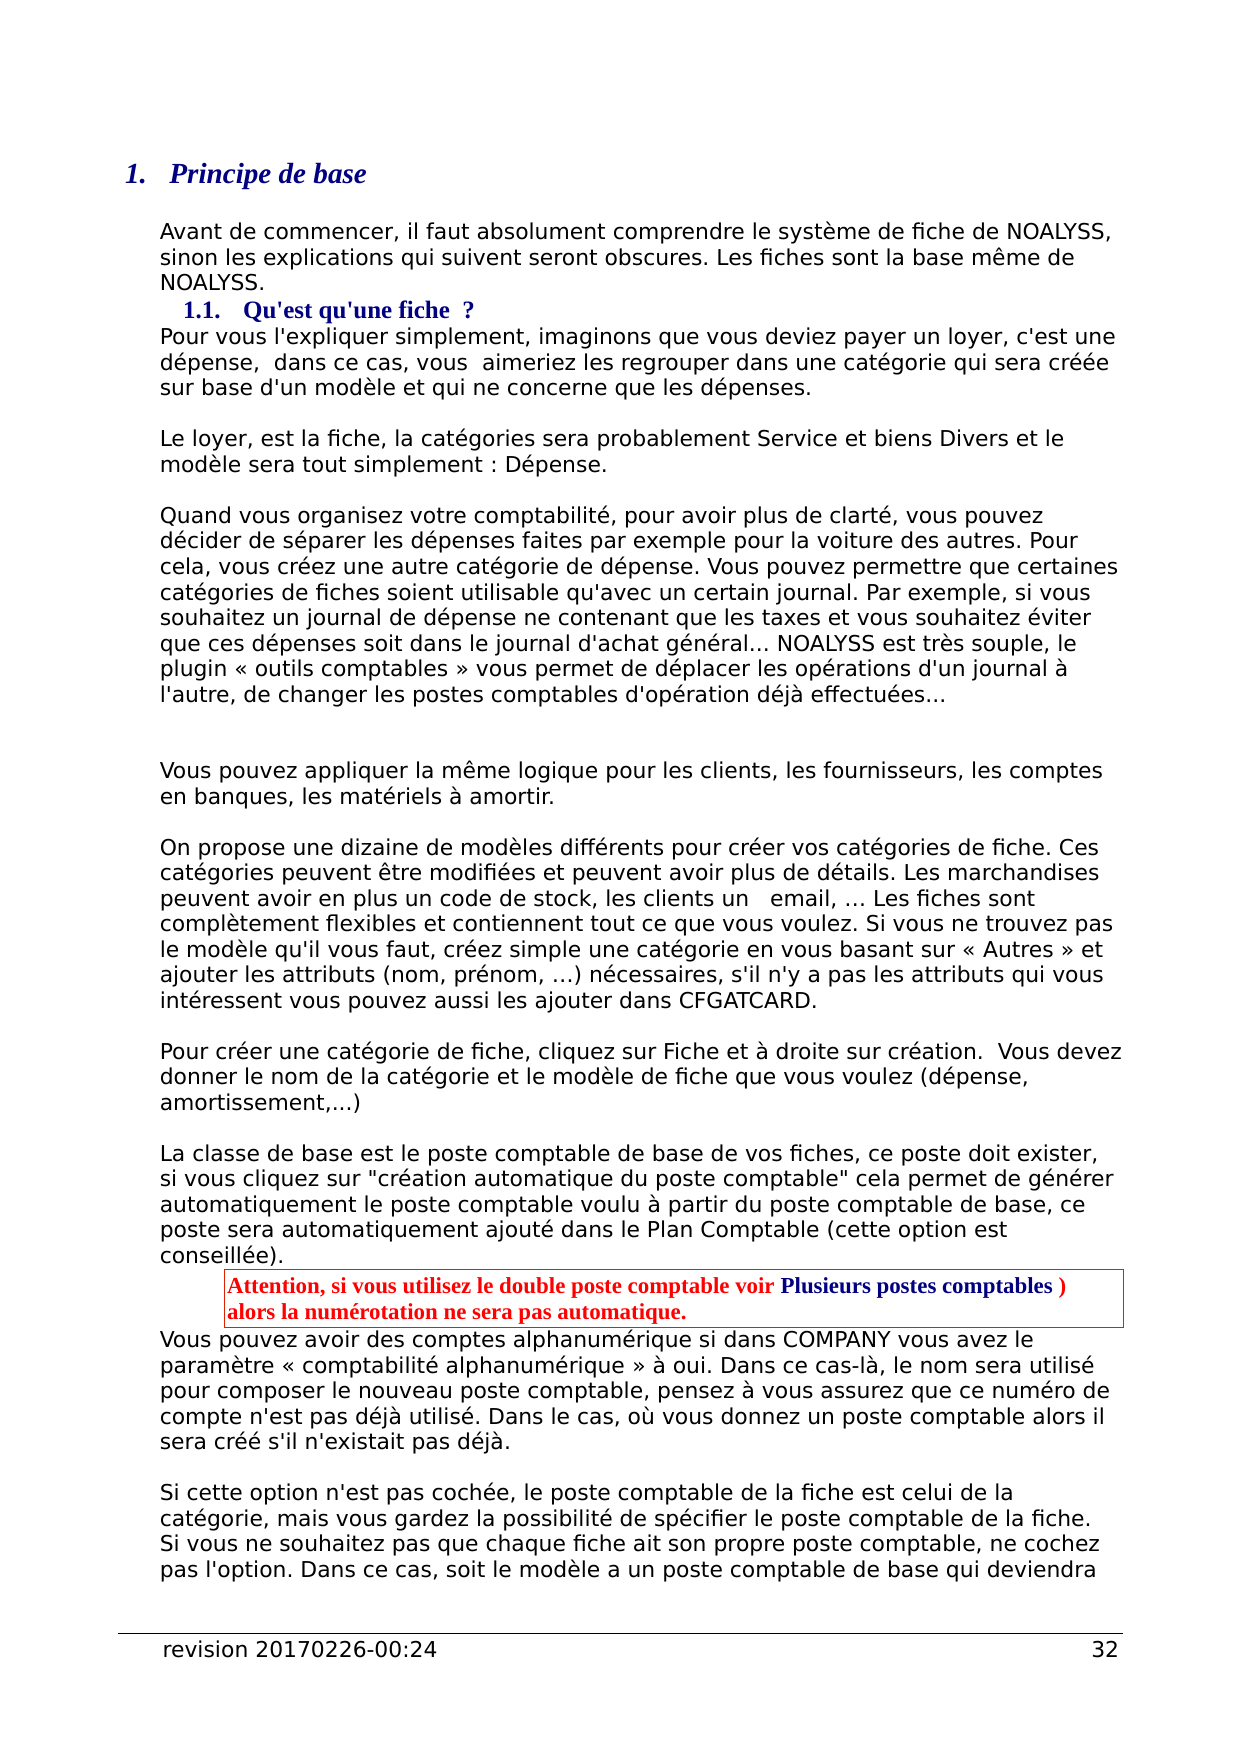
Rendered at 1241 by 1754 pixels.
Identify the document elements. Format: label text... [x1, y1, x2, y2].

text Le loyer, est la fiche, la catégories sera probablement Service et biens Divers et le modèle sera tout simplement : Dépense. [159, 426, 1123, 477]
subtitle Qu'est qu'une fiche ? [177, 296, 1123, 324]
text Avant de commencer, il faut absolument comprendre le système de fiche de NOALYSS, sinon les explications qui suivent seront obscures. Les fiches sont la base même de NOALYSS. [159, 219, 1123, 296]
text La classe de base est le poste comptable de base de vos fiches, ce poste doit exister, si vous cliquez sur "création automatique du poste comptable" cela permet de générer automatiquement le poste comptable voulu à partir du poste comptable de base, ce poste sera automatiquement ajouté dans le Plan Comptable (cette option est conseillée). [159, 1141, 1123, 1269]
text Attention, si vous utilisez le double poste comptable voir Plusieurs postes comptables ) alors la numérotation ne sera pas automatique. [225, 1270, 1123, 1327]
text Pour créer une catégorie de fiche, cliquez sur Fiche et à droite sur création. Vous devez donner le nom de la catégorie et le modèle de fiche que vous voulez (dépense, amortissement,...) [159, 1039, 1123, 1116]
text Vous pouvez avoir des comptes alphanumérique si dans COMPANY vous avez le paramètre « comptabilité alphanumérique » à oui. Dans ce cas-là, le nom sera utilisé pour composer le nouveau poste comptable, pensez à vous assurez que ce numéro de compte n'est pas déjà utilisé. Dans le cas, où vous donnez un poste comptable alors il sera créé s'il n'existait pas déjà. [159, 1327, 1123, 1455]
text Si cette option n'est pas cochée, le poste comptable de la fiche est celui de la catégorie, mais vous gardez la possibilité de spécifier le poste comptable de la fiche. [159, 1481, 1123, 1532]
text Pour vous l'expliquer simplement, imaginons que vous deviez payer un loyer, c'est une dépense, dans ce cas, vous aimeriez les regrouper dans une catégorie qui sera créée sur base d'un modèle et qui ne concerne que les dépenses. [159, 324, 1123, 401]
subtitle Principe de base [117, 156, 1123, 189]
text Vous pouvez appliquer la même logique pour les clients, les fournisseurs, les comptes en banques, les matériels à amortir. [159, 758, 1123, 809]
text On propose une dizaine de modèles différents pour créer vos catégories de fiche. Ces catégories peuvent être modifiées et peuvent avoir plus de détails. Les marchandises peuvent avoir en plus un code de stock, les clients un email, … Les fiches sont complètement flexibles et contiennent tout ce que vous voulez. Si vous ne trouvez pas le modèle qu'il vous faut, créez simple une catégorie en vous basant sur « Autres » et ajouter les attributs (nom, prénom, …) nécessaires, s'il n'y a pas les attributs qui vous intéressent vous pouvez aussi les ajouter dans CFGATCARD. [159, 835, 1123, 1013]
text Quand vous organisez votre comptabilité, pour avoir plus de clarté, vous pouvez décider de séparer les dépenses faites par exemple pour la voiture des autres. Pour cela, vous créez une autre catégorie de dépense. Vous pouvez permettre que certaines catégories de fiches soient utilisable qu'avec un certain journal. Par exemple, si vous souhaitez un journal de dépense ne contenant que les taxes et vous souhaitez éviter que ces dépenses soit dans le journal d'achat général... NOALYSS est très souple, le plugin « outils comptables » vous permet de déplacer les opérations d'un journal à l'autre, de changer les postes comptables d'opération déjà effectuées... [159, 503, 1123, 707]
text Si vous ne souhaitez pas que chaque fiche ait son propre poste comptable, ne cochez pas l'option. Dans ce cas, soit le modèle a un poste comptable de base qui deviendra [159, 1532, 1123, 1583]
